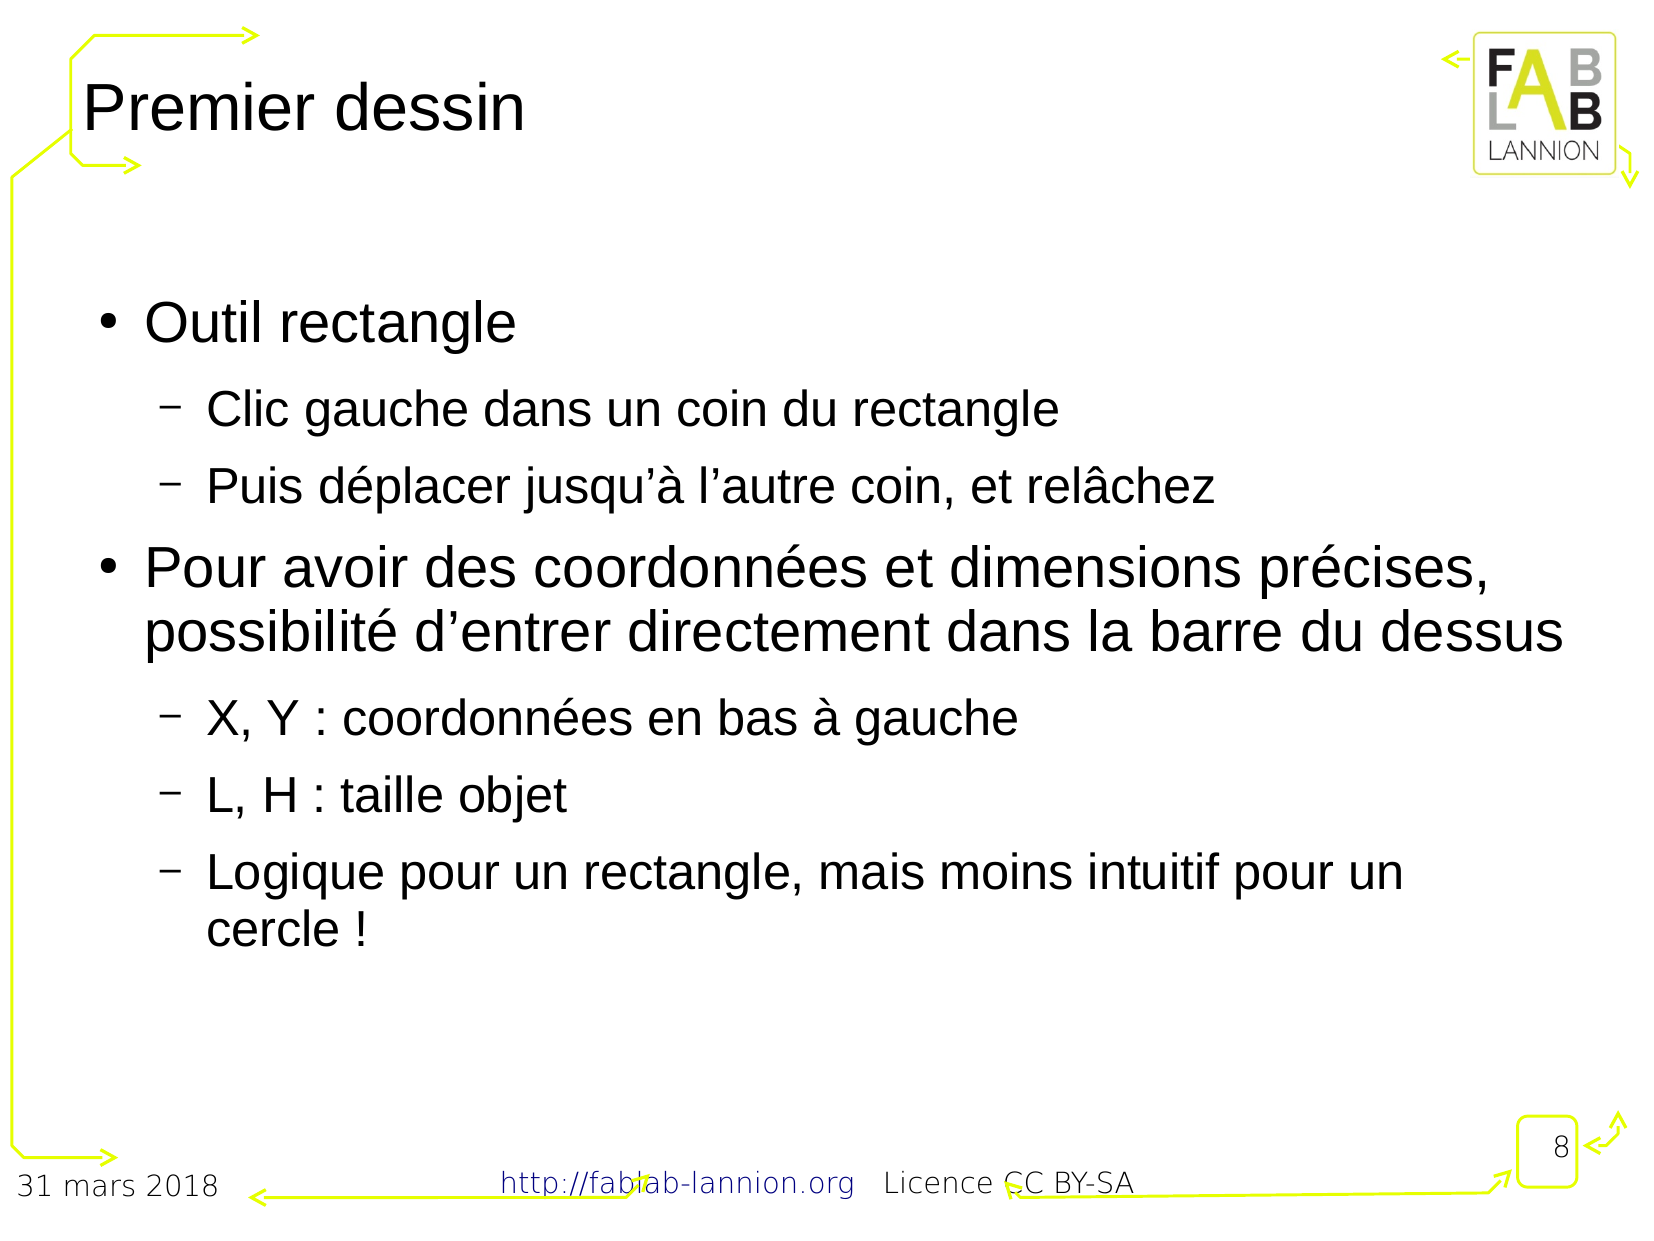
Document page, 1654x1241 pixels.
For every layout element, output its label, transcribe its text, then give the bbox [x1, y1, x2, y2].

title Premier dessin [82, 49, 1441, 166]
list Outil rectangle Clic gauche dans un coin du rectangle Puis déplacer jusqu’à l’autre coin, et relâchez Pour avoir des coordonnées et dimensions précises, possibilité d’entrer directement dans la barre du dessus X, Y : coordonnées en bas à gauche L, H : taille objet Logique pour un rectangle, mais moins intuitif pour un cercle ! [82, 290, 1571, 1010]
picture [1470, 29, 1619, 178]
